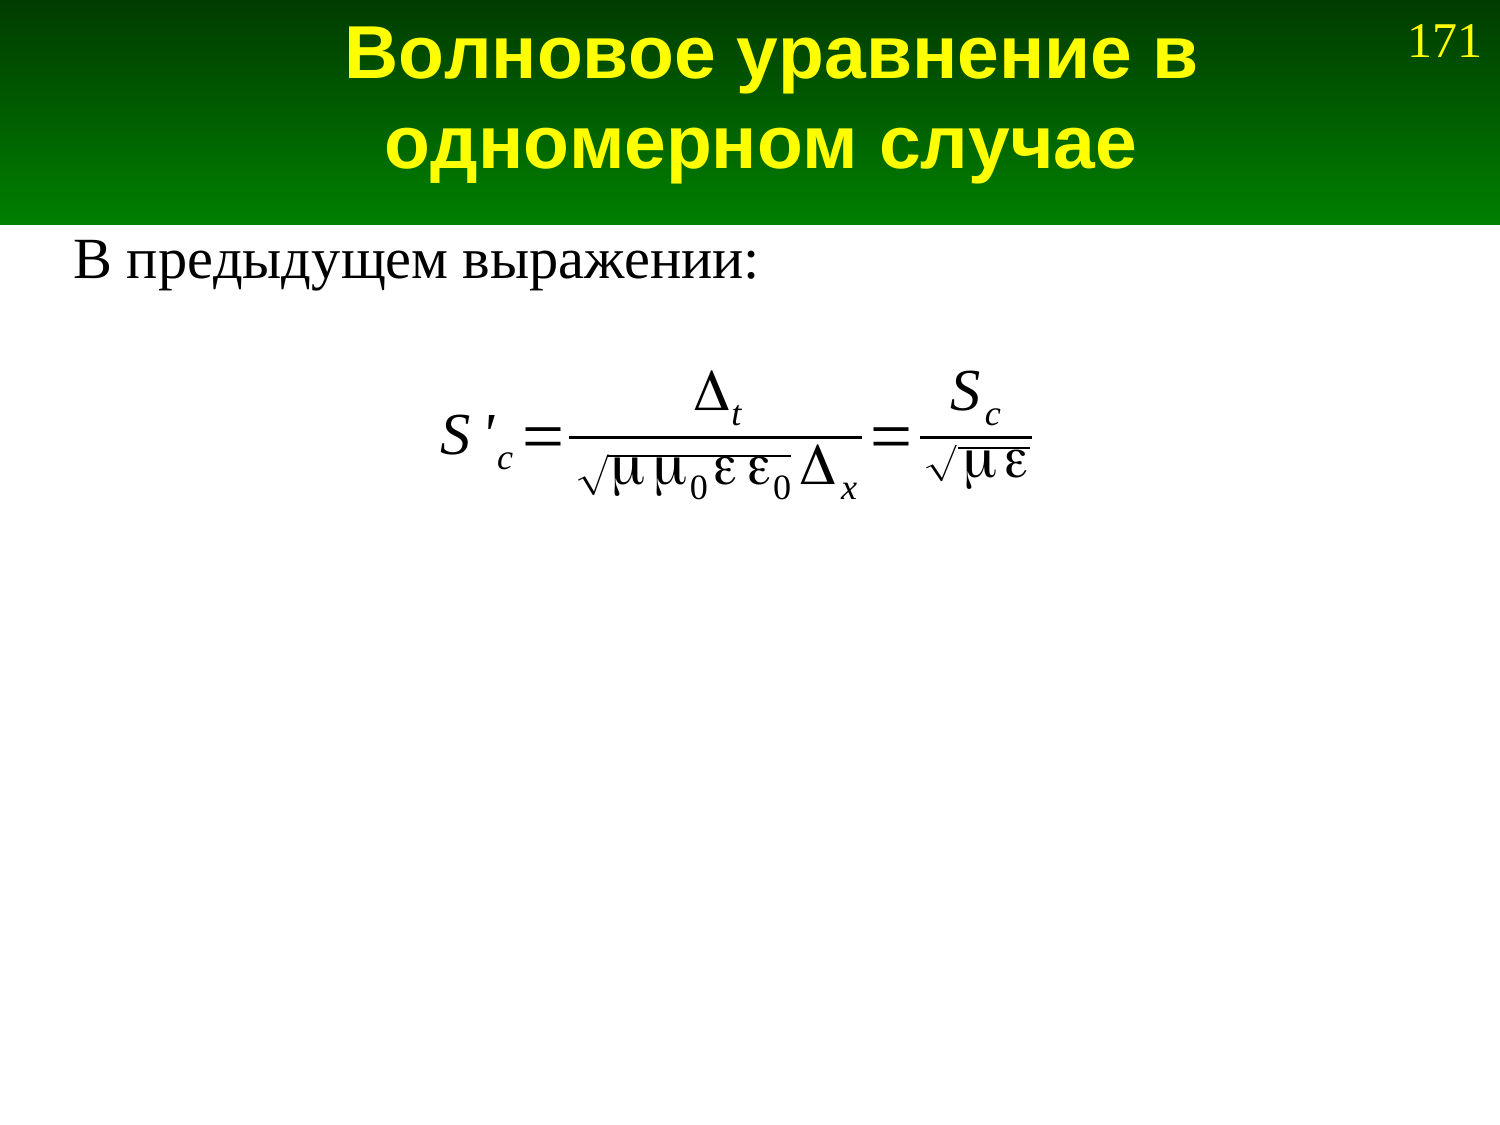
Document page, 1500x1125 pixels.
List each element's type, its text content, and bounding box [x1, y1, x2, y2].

text_box В предыдущем выражении: [59, 212, 1441, 384]
chart [425, 357, 1051, 508]
title Волновое уравнение в одномерном случае [123, 0, 1399, 192]
